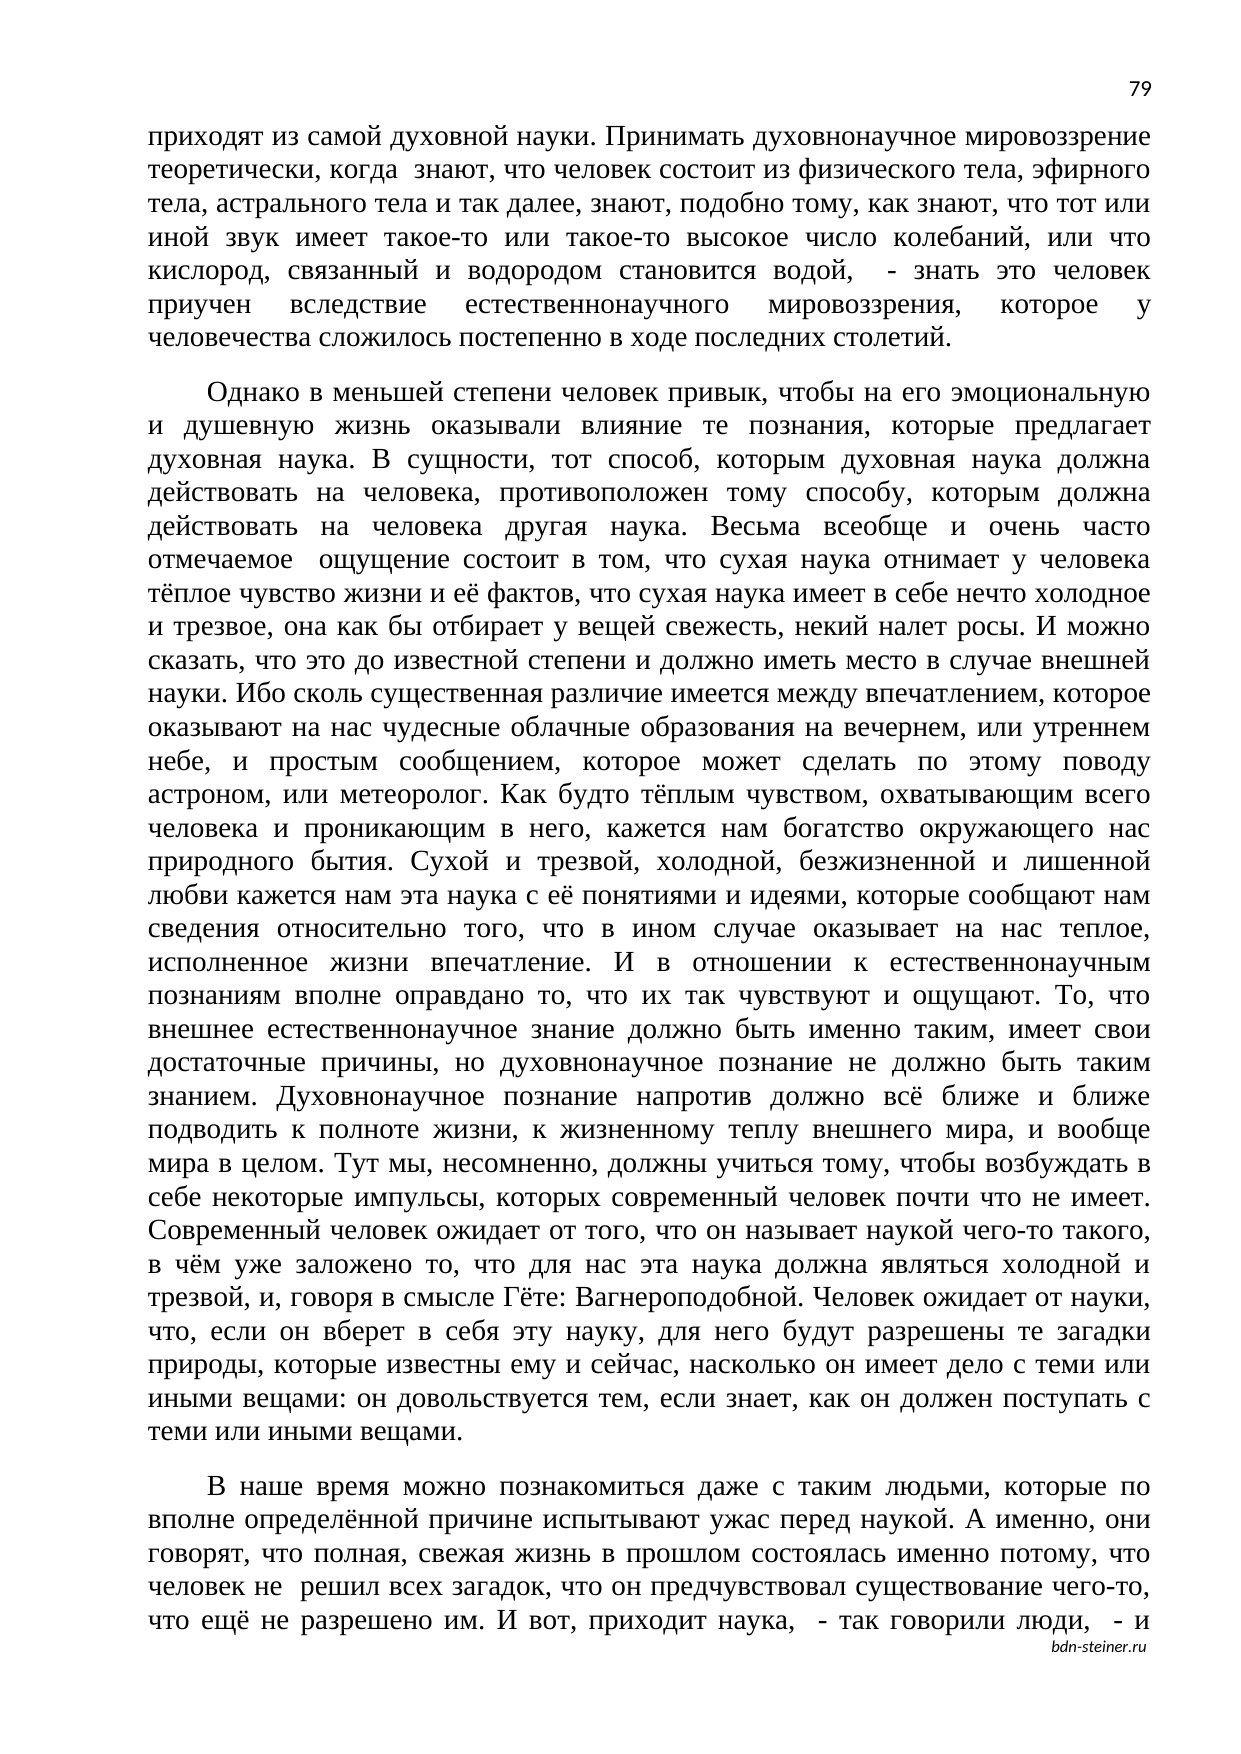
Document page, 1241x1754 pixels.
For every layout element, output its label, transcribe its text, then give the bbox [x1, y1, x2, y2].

text приходят из самой духовной науки. Принимать духовнонаучное мировоззрение теоретически, когда знают, что человек состоит из физического тела, эфирного тела, астрального тела и так далее, знают, подобно тому, как знают, что тот или иной звук имеет такое-то или такое-то высокое число колебаний, или что кислород, связанный и водородом становится водой, - знать это человек приучен вследствие естественнонаучного мировоззрения, которое у человечества сложилось постепенно в ходе последних столетий. [148, 118, 1152, 353]
text Однако в меньшей степени человек привык, чтобы на его эмоциональную и душевную жизнь оказывали влияние те познания, которые предлагает духовная наука. В сущности, тот способ, которым духовная наука должна действовать на человека, противоположен тому способу, которым должна действовать на человека другая наука. Весьма всеобще и очень часто отмечаемое ощущение состоит в том, что сухая наука отнимает у человека тёплое чувство жизни и её фактов, что сухая наука имеет в себе нечто холодное и трезвое, она как бы отбирает у вещей свежесть, некий налет росы. И можно сказать, что это до известной степени и должно иметь место в случае внешней науки. Ибо сколь существенная различие имеется между впечатлением, которое оказывают на нас чудесные облачные образования на вечернем, или утреннем небе, и простым сообщением, которое может сделать по этому поводу астроном, или метеоролог. Как будто тёплым чувством, охватывающим всего человека и проникающим в него, кажется нам богатство окружающего нас природного бытия. Сухой и трезвой, холодной, безжизненной и лишенной любви кажется нам эта наука с её понятиями и идеями, которые сообщают нам сведения относительно того, что в ином случае оказывает на нас теплое, исполненное жизни впечатление. И в отношении к естественнонаучным познаниям вполне оправдано то, что их так чувствуют и ощущают. То, что внешнее естественнонаучное знание должно быть именно таким, имеет свои достаточные причины, но духовнонаучное познание не должно быть таким знанием. Духовнонаучное познание напротив должно всё ближе и ближе подводить к полноте жизни, к жизненному теплу внешнего мира, и вообще мира в целом. Тут мы, несомненно, должны учиться тому, чтобы возбуждать в себе некоторые импульсы, которых современный человек почти что не имеет. Современный человек ожидает от того, что он называет наукой чего-то такого, в чём уже заложено то, что для нас эта наука должна являться холодной и трезвой, и, говоря в смысле Гёте: Вагнероподобной. Человек ожидает от науки, что, если он вберет в себя эту науку, для него будут разрешены те загадки природы, которые известны ему и сейчас, насколько он имеет дело с теми или иными вещами: он довольствуется тем, если знает, как он должен поступать с теми или иными вещами. [148, 374, 1152, 1447]
text В наше время можно познакомиться даже с таким людьми, которые по вполне определённой причине испытывают ужас перед наукой. А именно, они говорят, что полная, свежая жизнь в прошлом состоялась именно потому, что человек не решил всех загадок, что он предчувствовал существование чего-то, что ещё не разрешено им. И вот, приходит наука, - так говорили люди, - и [148, 1468, 1152, 1636]
